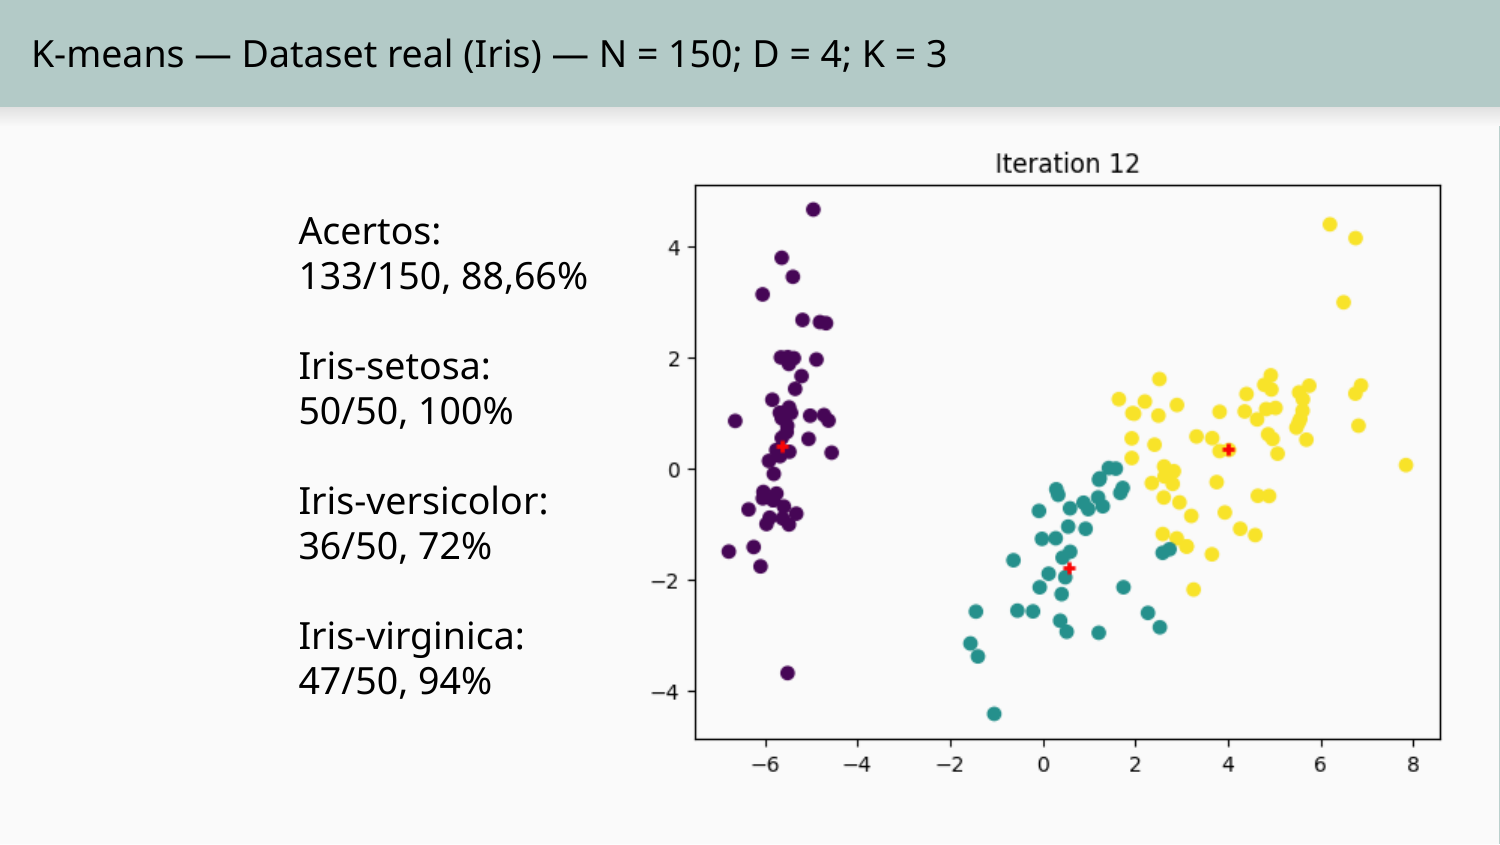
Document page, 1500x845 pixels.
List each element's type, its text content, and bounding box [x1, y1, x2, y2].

list Acertos: 133/150, 88,66% Iris-setosa: 50/50, 100% Iris-versicolor: 36/50, 72% Iris-virginica: 47/50, 94% [283, 192, 626, 735]
title K-means — Dataset real (Iris) — N = 150; D = 4; K = 3 [16, 2, 1464, 102]
picture [635, 137, 1455, 790]
